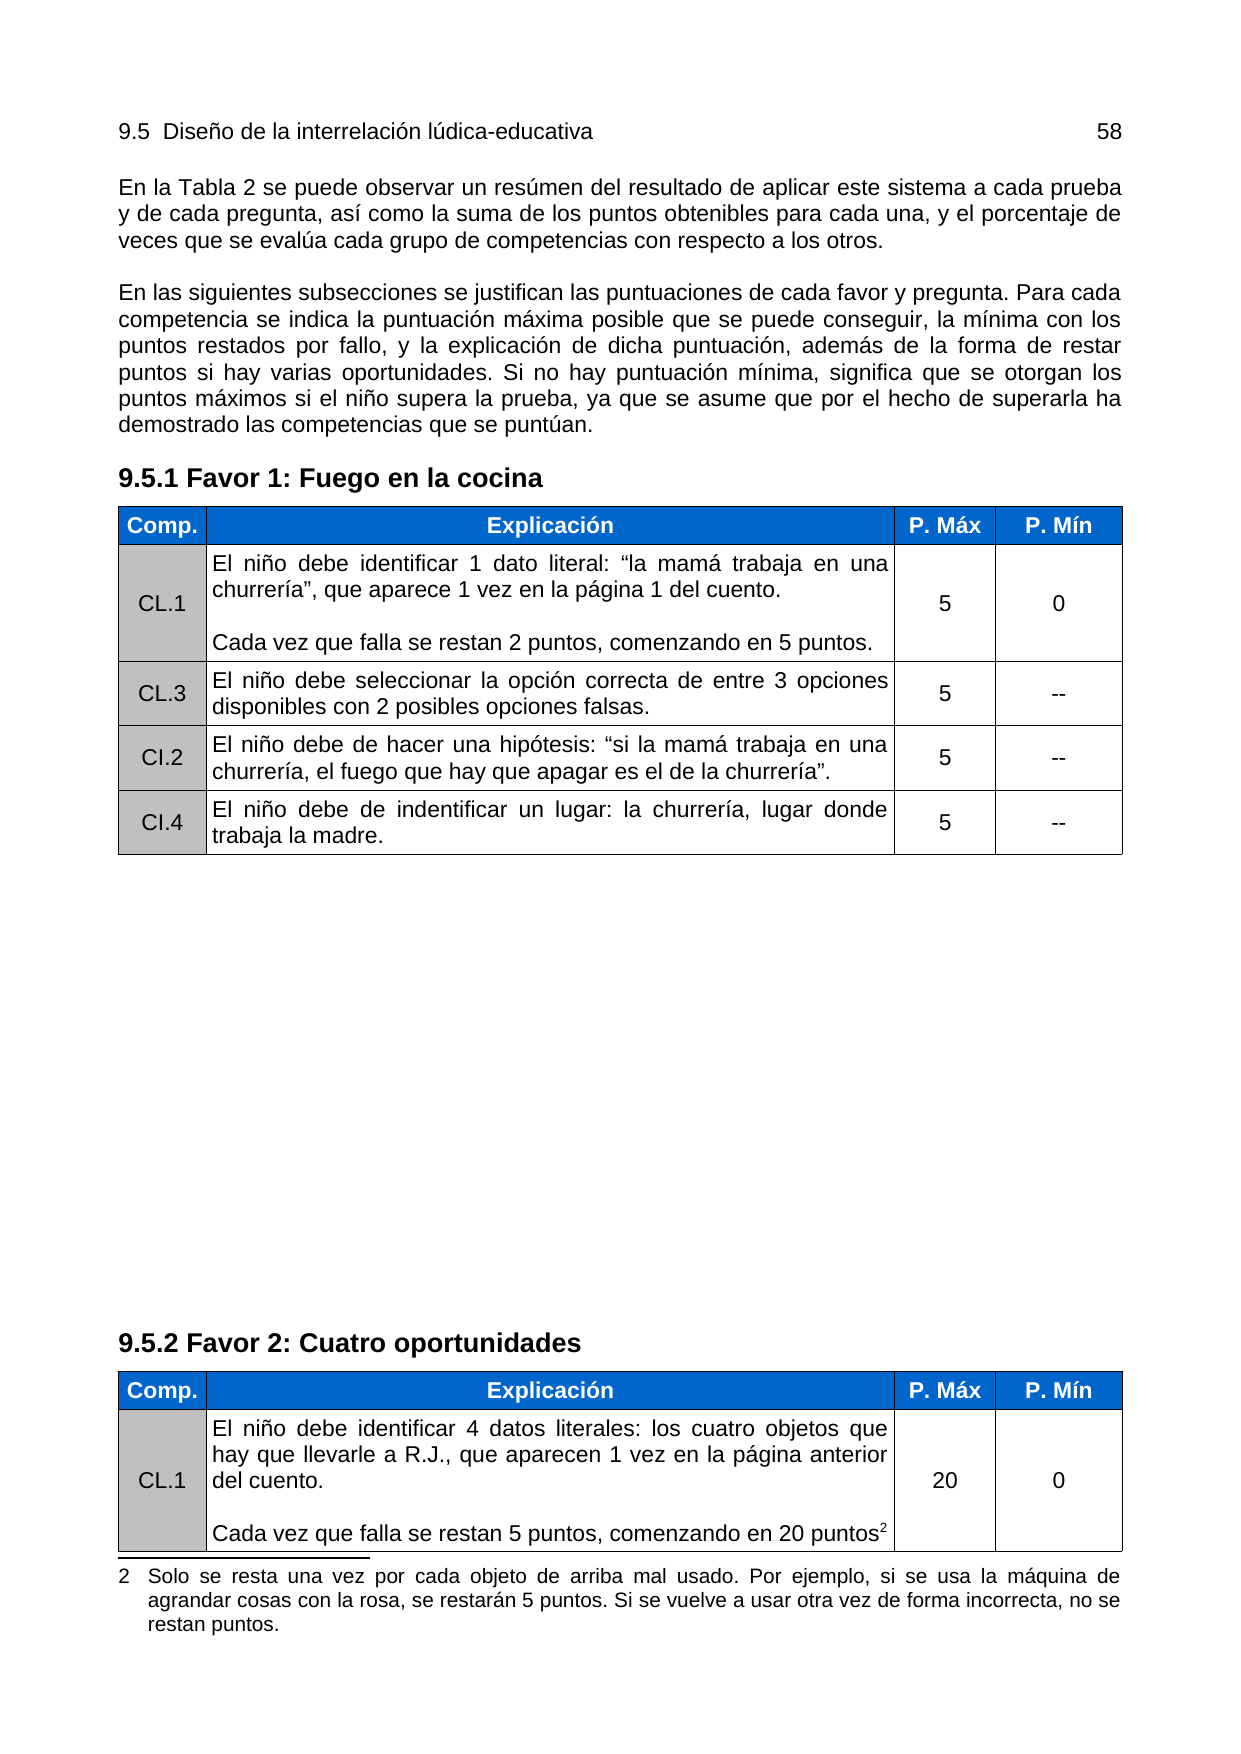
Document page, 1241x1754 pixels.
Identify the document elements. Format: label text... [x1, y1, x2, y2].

table_cell 0 [996, 545, 1122, 661]
table_cell -- [996, 726, 1122, 790]
table_cell CI.4 [119, 791, 206, 854]
table_cell 20 [895, 1410, 995, 1551]
table_header Explicación [207, 1372, 894, 1409]
table_cell 5 [895, 545, 995, 661]
table_cell 5 [895, 791, 995, 854]
text En la Tabla 2 se puede observar un resúmen del resultado de aplicar este sistema a cada prueba y de cada pregunta, así como la suma de los puntos obtenibles para cada una, y el porcentaje de veces que se evalúa cada grupo de competencias con respecto a los otros. [118, 174, 1122, 253]
table_cell -- [996, 791, 1122, 854]
table_cell CL.1 [119, 1410, 206, 1551]
table_cell CL.1 [119, 545, 206, 661]
table_cell El niño debe seleccionar la opción correcta de entre 3 opciones disponibles con 2 posibles opciones falsas. [207, 662, 894, 725]
table_cell CI.2 [119, 726, 206, 790]
table_cell 5 [895, 726, 995, 790]
table_header Comp. [119, 507, 206, 544]
table_cell El niño debe de hacer una hipótesis: “si la mamá trabaja en una churrería, el fuego que hay que apagar es el de la churrería”. [207, 726, 894, 790]
subtitle Favor 1: Fuego en la cocina [118, 462, 1122, 494]
table_cell 0 [996, 1410, 1122, 1551]
table_header P. Máx [895, 507, 995, 544]
table_header Explicación [207, 507, 894, 544]
table_header Comp. [119, 1372, 206, 1409]
table_cell -- [996, 662, 1122, 725]
table_cell El niño debe de indentificar un lugar: la churrería, lugar donde trabaja la madre. [207, 791, 894, 854]
table_header P. Mín [996, 507, 1122, 544]
subtitle Favor 2: Cuatro oportunidades [118, 1327, 1122, 1358]
table_cell El niño debe identificar 1 dato literal: “la mamá trabaja en una churrería”, que aparece 1 vez en la página 1 del cuento. Cada vez que falla se restan 2 puntos, comenzando en 5 puntos. [207, 545, 894, 661]
table_cell El niño debe identificar 4 datos literales: los cuatro objetos que hay que llevarle a R.J., que aparecen 1 vez en la página anterior del cuento. Cada vez que falla se restan 5 puntos, comenzando en 20 puntos [207, 1410, 894, 1551]
table_header P. Máx [895, 1372, 995, 1409]
table_cell 5 [895, 662, 995, 725]
table_header P. Mín [996, 1372, 1122, 1409]
table_cell CL.3 [119, 662, 206, 725]
text En las siguientes subsecciones se justifican las puntuaciones de cada favor y pregunta. Para cada competencia se indica la puntuación máxima posible que se puede conseguir, la mínima con los puntos restados por fallo, y la explicación de dicha puntuación, además de la forma de restar puntos si hay varias oportunidades. Si no hay puntuación mínima, significa que se otorgan los puntos máximos si el niño supera la prueba, ya que se asume que por el hecho de superarla ha demostrado las competencias que se puntúan. [118, 279, 1122, 437]
